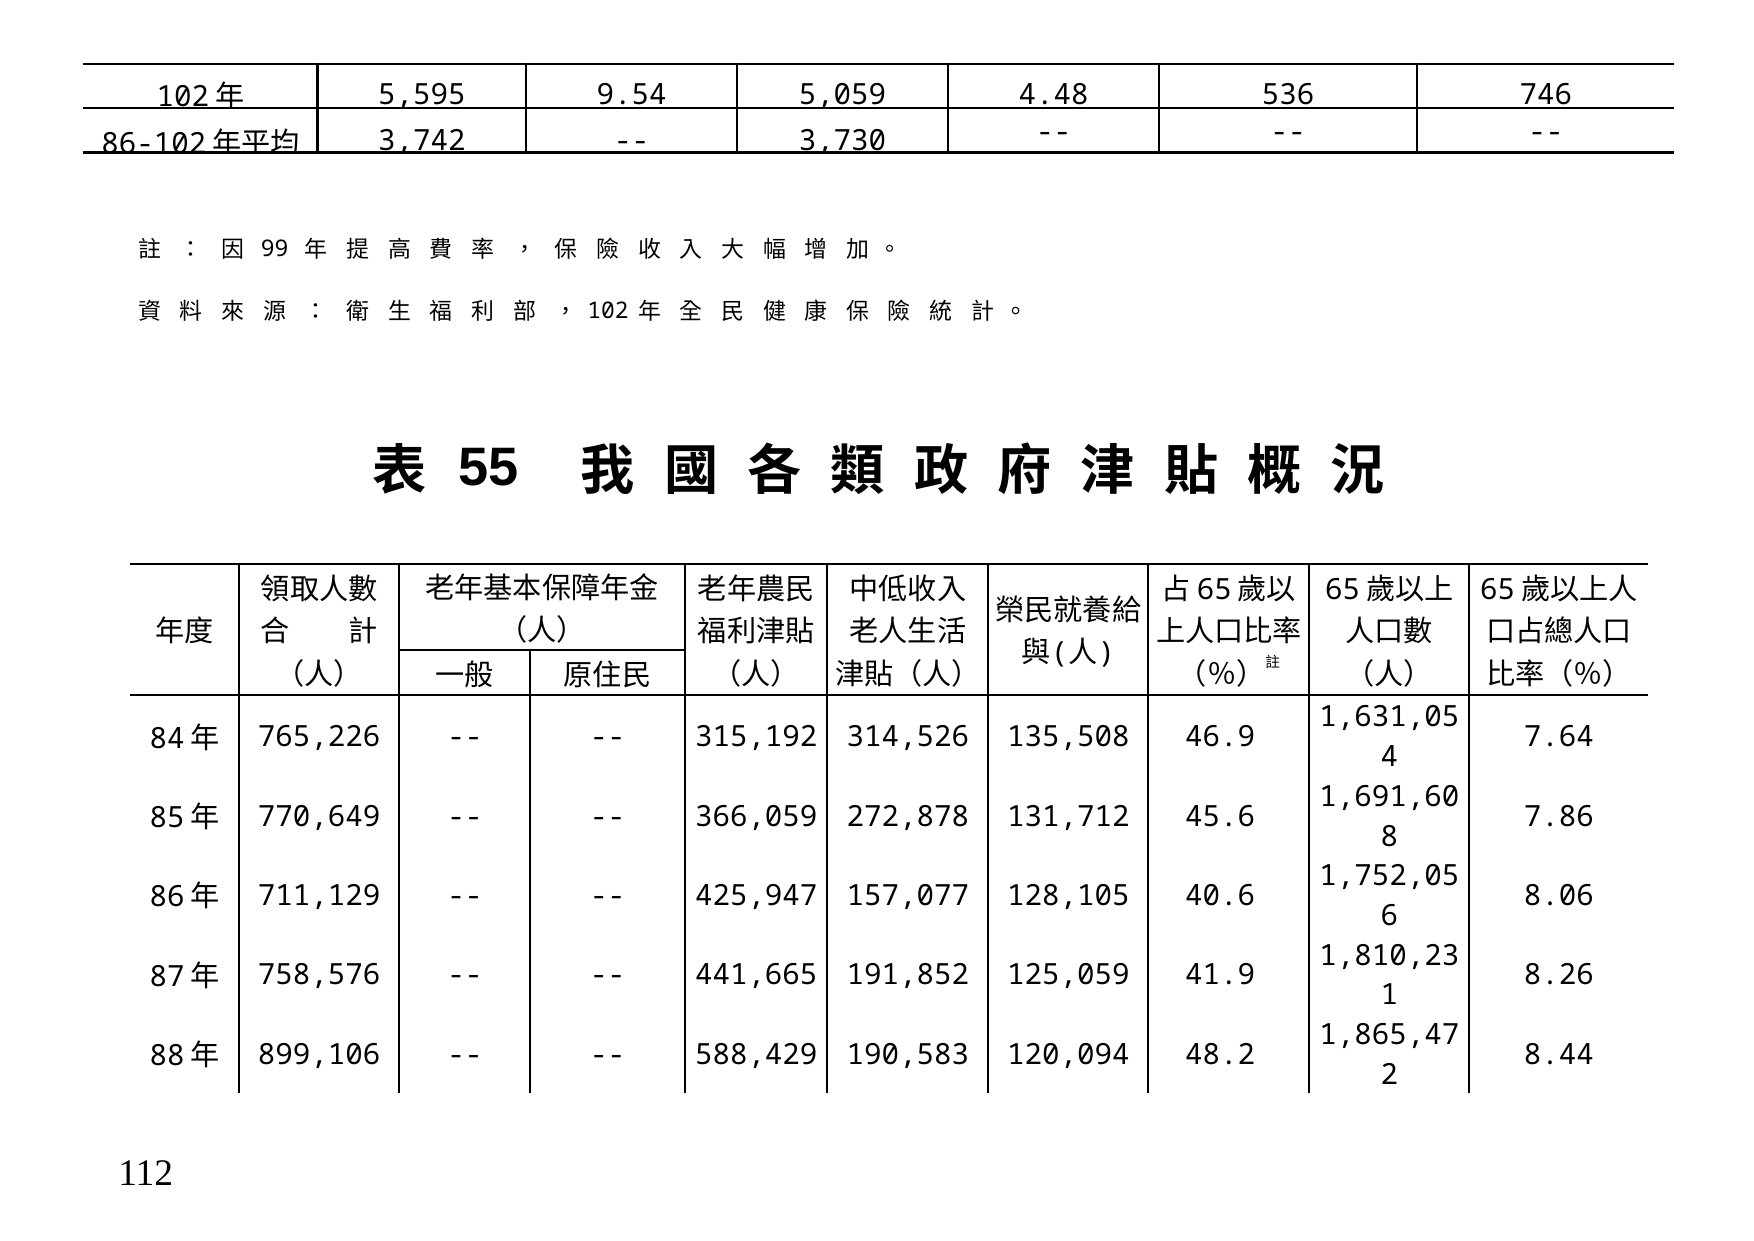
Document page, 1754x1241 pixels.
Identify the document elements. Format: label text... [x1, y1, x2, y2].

table_cell 1,810,231 [1310, 934, 1468, 1013]
table_cell -- [531, 775, 684, 854]
table_cell 588,429 [686, 1013, 826, 1093]
table_cell 88年 [130, 1013, 238, 1093]
table_cell 1,865,472 [1310, 1013, 1468, 1093]
table_cell 87年 [130, 934, 238, 1013]
table_header 年度 [130, 565, 238, 694]
table_cell -- [400, 855, 529, 934]
subtitle 表55 我國各類政府津貼概況 [128, 393, 1628, 518]
table_cell -- [949, 109, 1158, 151]
table_cell 原住民 [531, 651, 684, 694]
table_cell 425,947 [686, 855, 826, 934]
table_header 占65歲以上人口比率（％）註 [1149, 565, 1308, 694]
table_cell 8.44 [1470, 1013, 1648, 1093]
table_cell 441,665 [686, 934, 826, 1013]
table_cell 366,059 [686, 775, 826, 854]
table_header 中低收入 老人生活 津貼（人） [828, 565, 987, 694]
table_header 老年農民 福利津貼 （人） [686, 565, 826, 694]
table_cell 746 [1418, 65, 1674, 107]
table_cell 86-102年平均 [83, 109, 316, 151]
table_cell 131,712 [989, 775, 1147, 854]
table_cell 191,852 [828, 934, 987, 1013]
table_cell 86年 [130, 855, 238, 934]
text 資料來源：衛生福利部，102年全民健康保險統計。 [128, 268, 1628, 331]
table_header 榮民就養給與(人) [989, 565, 1147, 694]
table_cell -- [531, 855, 684, 934]
table_cell 314,526 [828, 696, 987, 775]
table_cell 758,576 [240, 934, 398, 1013]
table_cell 40.6 [1149, 855, 1308, 934]
table_cell -- [400, 775, 529, 854]
table_cell 770,649 [240, 775, 398, 854]
table_cell 128,105 [989, 855, 1147, 934]
table_cell 190,583 [828, 1013, 987, 1093]
table_cell 4.48 [949, 65, 1158, 107]
table_cell 120,094 [989, 1013, 1147, 1093]
table_cell 3,742 [319, 109, 525, 151]
table_cell 1,631,054 [1310, 696, 1468, 775]
table_cell -- [527, 109, 736, 151]
table_cell 85年 [130, 775, 238, 854]
table_cell 272,878 [828, 775, 987, 854]
table_header 領取人數 合 計 （人） [240, 565, 398, 694]
table_cell 135,508 [989, 696, 1147, 775]
table_cell 7.64 [1470, 696, 1648, 775]
table_cell -- [400, 1013, 529, 1093]
table_cell 46.9 [1149, 696, 1308, 775]
table_cell -- [1418, 109, 1674, 151]
table_header 65歲以上人口占總人口比率（％） [1470, 565, 1648, 694]
table_cell 157,077 [828, 855, 987, 934]
table_cell 3,730 [738, 109, 947, 151]
table_cell 899,106 [240, 1013, 398, 1093]
table_cell 5,059 [738, 65, 947, 107]
table_cell 9.54 [527, 65, 736, 107]
table_cell 711,129 [240, 855, 398, 934]
table_cell 一般 [400, 651, 529, 694]
table_cell 48.2 [1149, 1013, 1308, 1093]
table_cell -- [1160, 109, 1416, 151]
table_cell 7.86 [1470, 775, 1648, 854]
table_header 老年基本保障年金 （人） [400, 565, 684, 649]
table_cell 765,226 [240, 696, 398, 775]
table_cell -- [531, 934, 684, 1013]
table_cell -- [531, 696, 684, 775]
table_cell 125,059 [989, 934, 1147, 1013]
table_cell -- [400, 696, 529, 775]
table_cell 8.26 [1470, 934, 1648, 1013]
table_cell 45.6 [1149, 775, 1308, 854]
table_cell 536 [1160, 65, 1416, 107]
table_cell 5,595 [319, 65, 525, 107]
table_cell 8.06 [1470, 855, 1648, 934]
table_header 65歲以上人口數 （人） [1310, 565, 1468, 694]
table_cell 102年 [83, 65, 316, 107]
text 註：因99年提高費率，保險收入大幅增加。 [128, 206, 1628, 268]
table_cell 315,192 [686, 696, 826, 775]
table_cell 84年 [130, 696, 238, 775]
table_cell 41.9 [1149, 934, 1308, 1013]
table_cell -- [400, 934, 529, 1013]
table_cell 1,691,608 [1310, 775, 1468, 854]
table_cell 1,752,056 [1310, 855, 1468, 934]
table_cell -- [531, 1013, 684, 1093]
